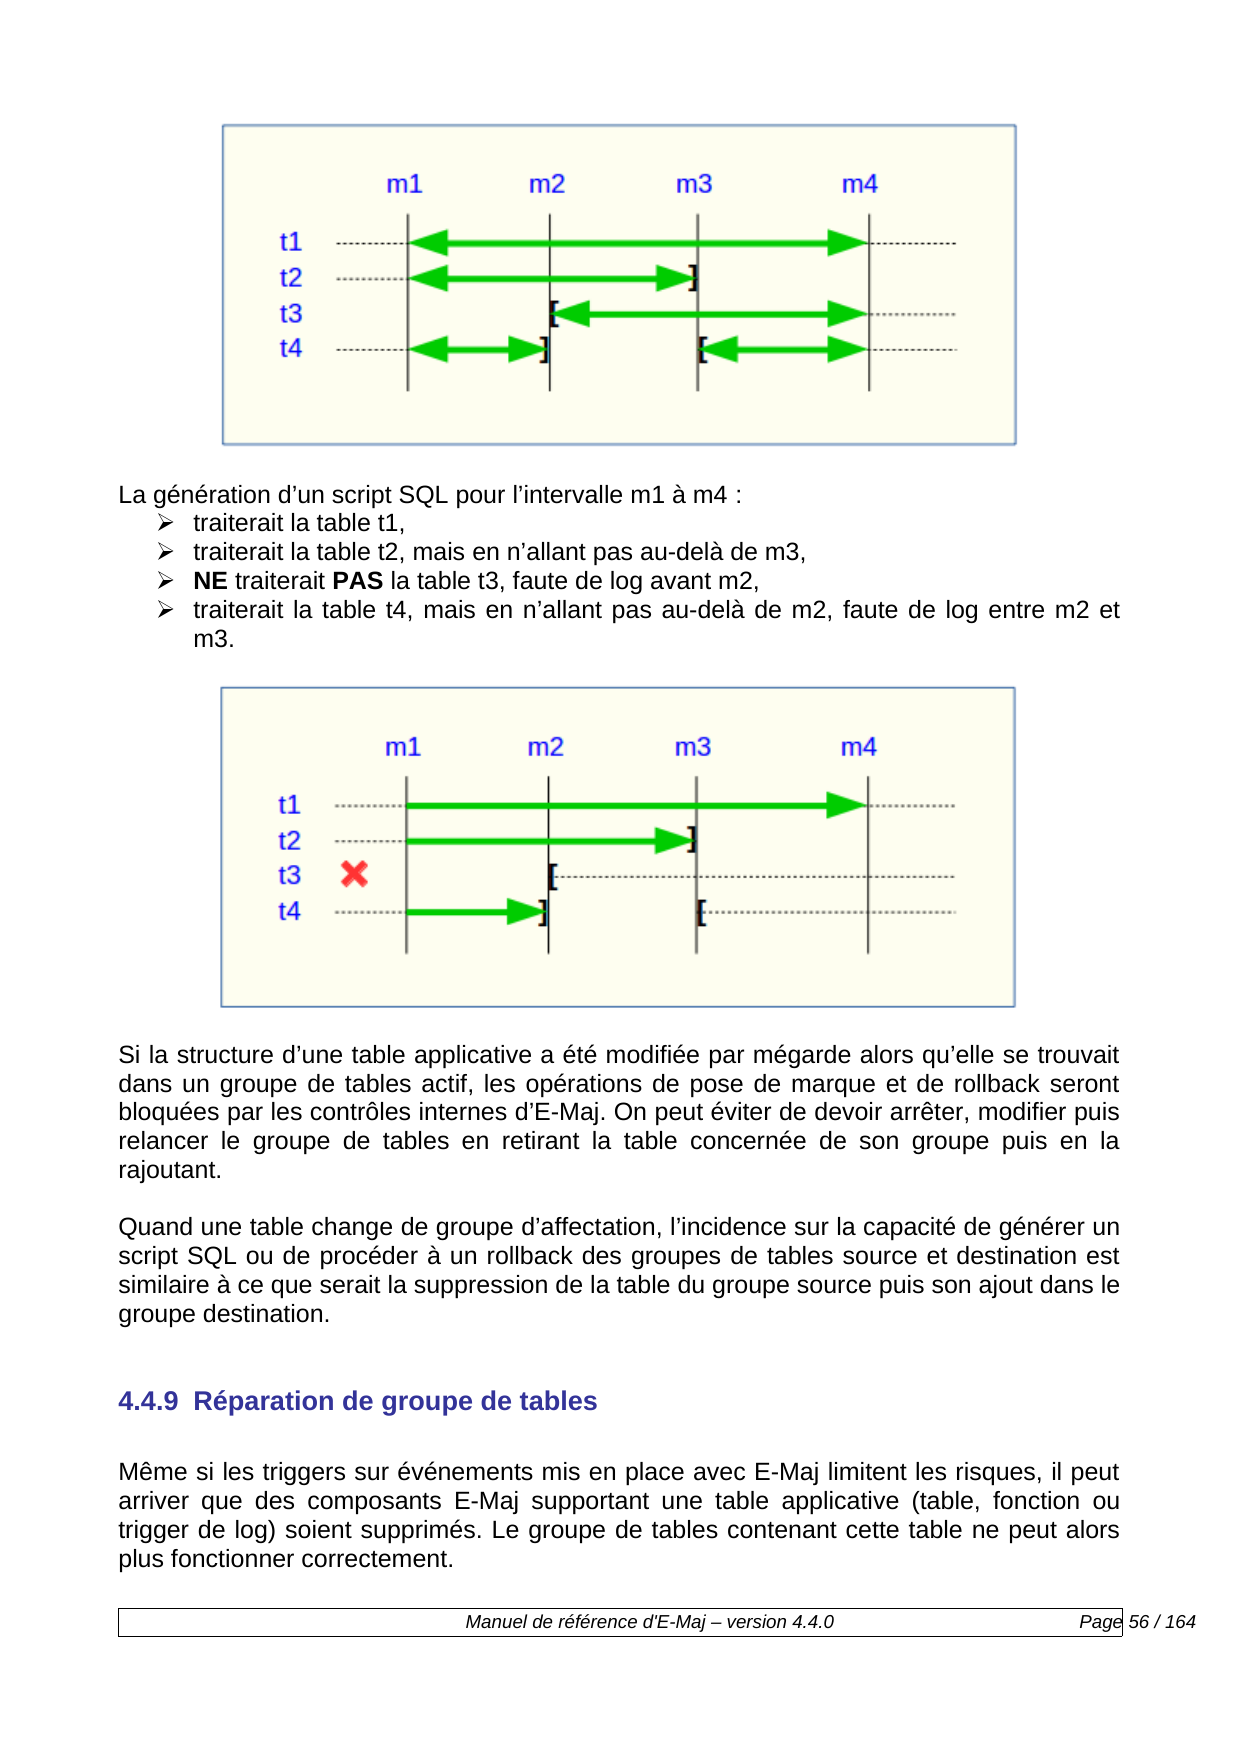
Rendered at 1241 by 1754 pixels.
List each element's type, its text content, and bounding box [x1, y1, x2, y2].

subtitle Réparation de groupe de tables [118, 1385, 1122, 1416]
picture [216, 118, 1024, 451]
text Quand une table change de groupe d’affectation, l’incidence sur la capacité de générer un script SQL ou de procéder à un rollback des groupes de tables source et destination est similaire à ce que serait la suppression de la table du groupe source puis son ajout dans le groupe destination. [118, 1212, 1122, 1327]
text Même si les triggers sur événements mis en place avec E-Maj limitent les risques, il peut arriver que des composants E-Maj supportant une table applicative (table, fonction ou trigger de log) soient supprimés. Le groupe de tables contenant cette table ne peut alors plus fonctionner correctement. [118, 1457, 1122, 1572]
list NE traiterait PAS la table t3, faute de log avant m2, [156, 566, 1122, 595]
list traiterait la table t2, mais en n’allant pas au-delà de m3, [156, 537, 1122, 566]
list traiterait la table t1, [156, 508, 1122, 537]
picture [217, 681, 1024, 1011]
list traiterait la table t4, mais en n’allant pas au-delà de m2, faute de log entre m2 et m3. [156, 595, 1122, 653]
text Si la structure d’une table applicative a été modifiée par mégarde alors qu’elle se trouvait dans un groupe de tables actif, les opérations de pose de marque et de rollback seront bloquées par les contrôles internes d’E-Maj. On peut éviter de devoir arrêter, modifier puis relancer le groupe de tables en retirant la table concernée de son groupe puis en la rajoutant. [118, 1040, 1122, 1183]
text La génération d’un script SQL pour l’intervalle m1 à m4 : [118, 480, 1122, 508]
